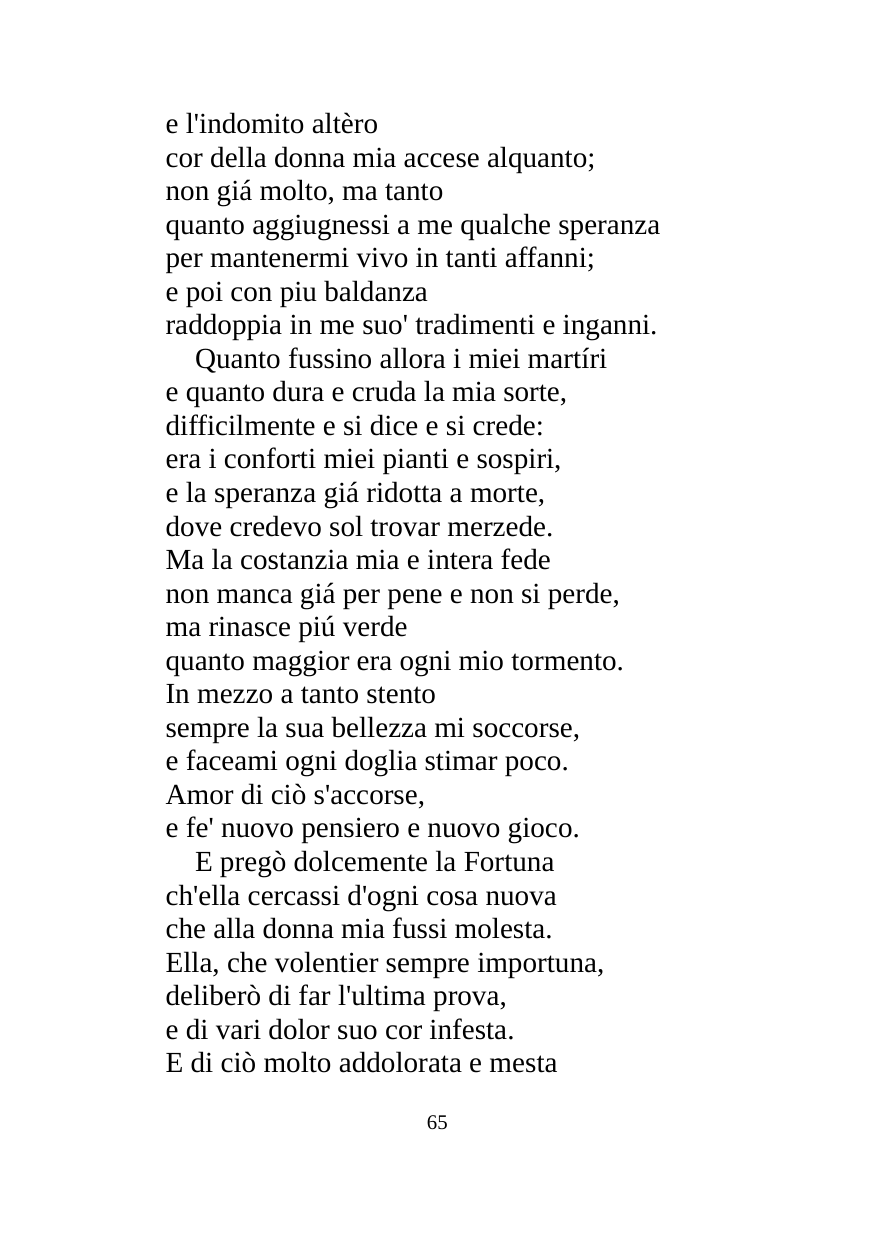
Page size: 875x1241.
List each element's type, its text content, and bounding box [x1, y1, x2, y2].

text Quanto fussino allora i miei martíri e quanto dura e cruda la mia sorte, difficilmente e si dice e si crede: era i conforti miei pianti e sospiri, e la speranza giá ridotta a morte, dove credevo sol trovar merzede. Ma la costanzia mia e intera fede non manca giá per pene e non si perde, ma rinasce piú verde quanto maggior era ogni mio tormento. In mezzo a tanto stento sempre la sua bellezza mi soccorse, e faceami ogni doglia stimar poco. Amor di ciò s'accorse, e fe' nuovo pensiero e nuovo gioco. [165, 341, 768, 844]
text e l'indomito altèro cor della donna mia accese alquanto; non giá molto, ma tanto quanto aggiugnessi a me qualche speranza per mantenermi vivo in tanti affanni; e poi con piu baldanza raddoppia in me suo' tradimenti e inganni. [165, 106, 768, 341]
text E pregò dolcemente la Fortuna ch'ella cercassi d'ogni cosa nuova che alla donna mia fussi molesta. Ella, che volentier sempre importuna, deliberò di far l'ultima prova, e di vari dolor suo cor infesta. E di ciò molto addolorata e mesta [165, 844, 768, 1079]
